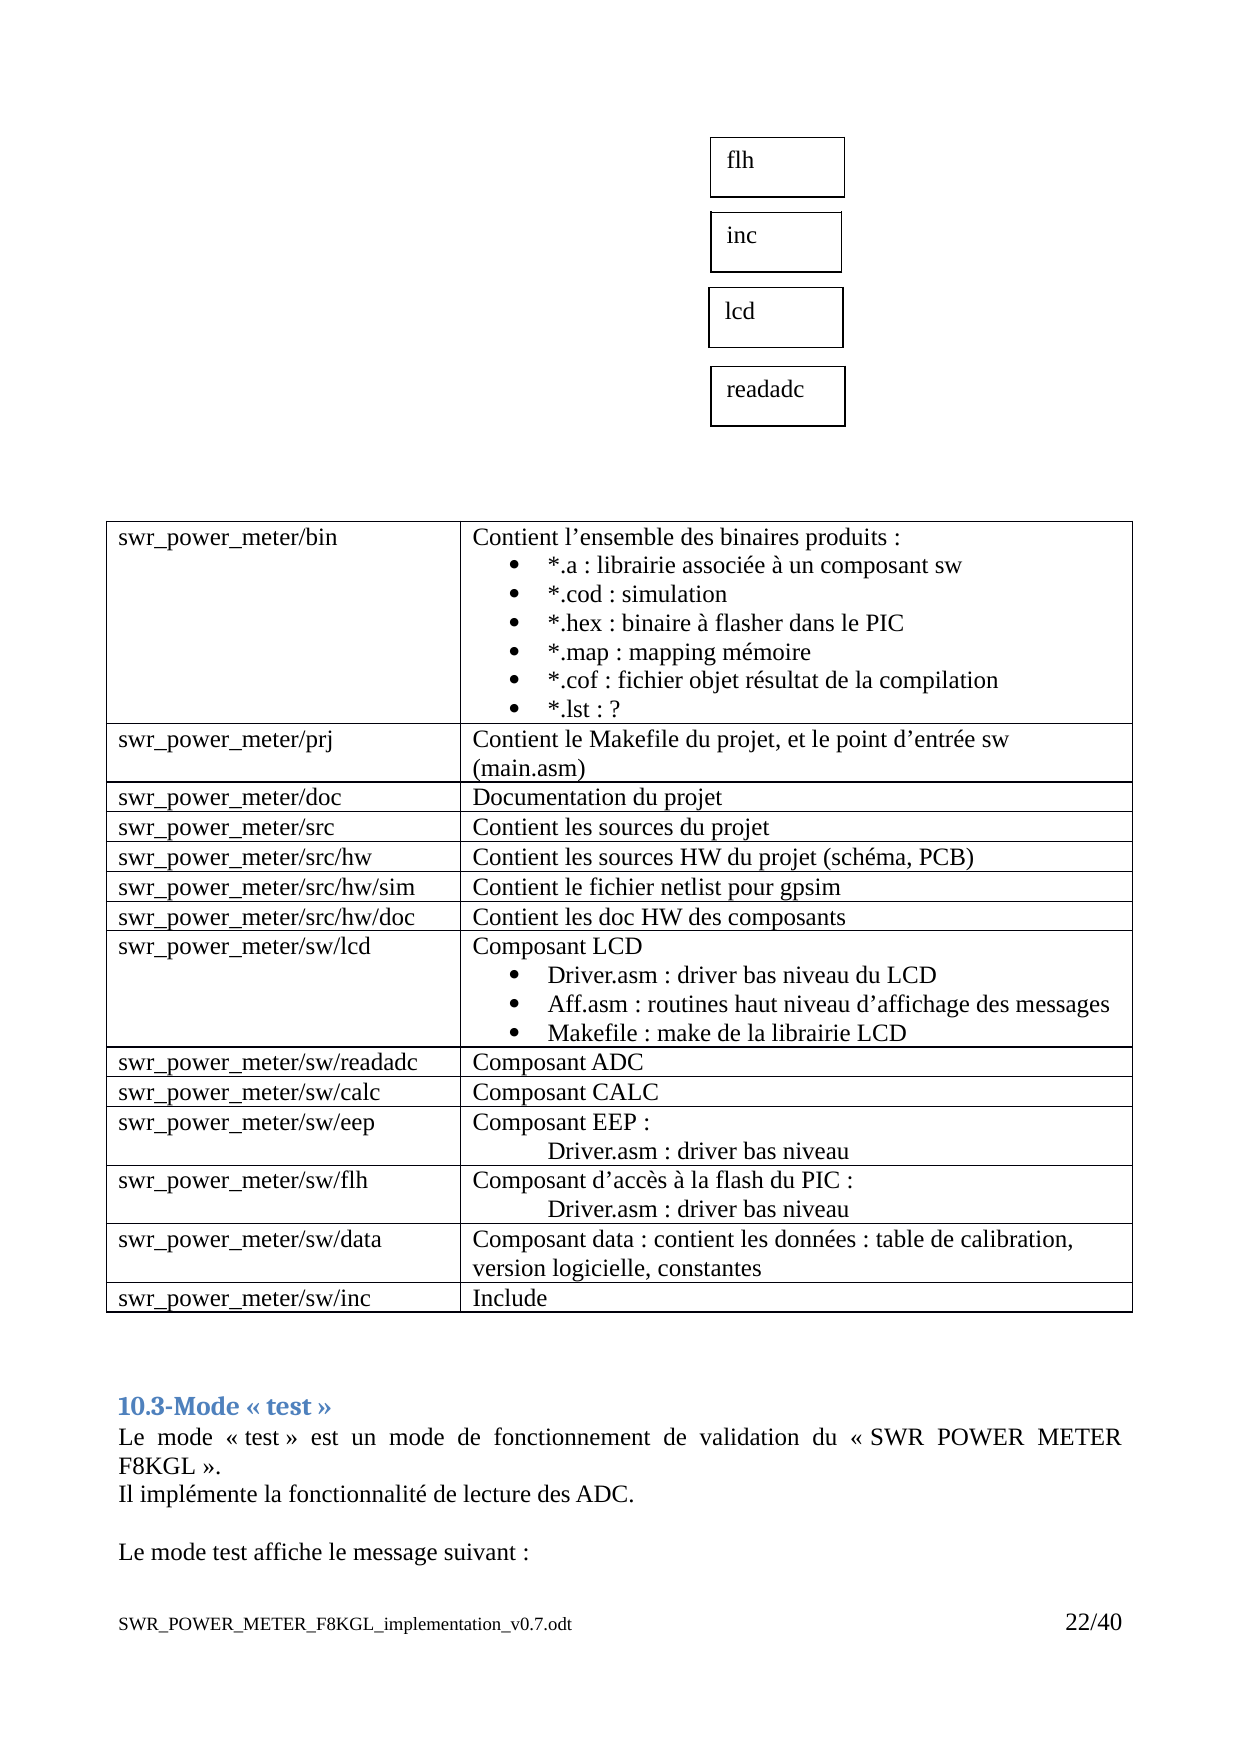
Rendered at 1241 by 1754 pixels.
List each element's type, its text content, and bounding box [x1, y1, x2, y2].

table_cell swr_power_meter/sw/data [107, 1224, 460, 1282]
table_cell swr_power_meter/sw/inc [107, 1283, 460, 1311]
table_cell swr_power_meter/sw/readadc [107, 1048, 460, 1076]
table_cell Composant EEP : Driver.asm : driver bas niveau [461, 1107, 1132, 1164]
table_cell Composant d’accès à la flash du PIC : Driver.asm : driver bas niveau [461, 1166, 1132, 1223]
table_cell swr_power_meter/sw/calc [107, 1077, 460, 1106]
table_cell swr_power_meter/src [107, 812, 460, 841]
table_cell swr_power_meter/prj [107, 724, 460, 781]
table_cell Contient les doc HW des composants [461, 902, 1132, 930]
text flh [726, 146, 829, 174]
text inc [726, 221, 826, 249]
text readadc [726, 374, 829, 403]
table_cell Contient les sources HW du projet (schéma, PCB) [461, 842, 1132, 871]
table_cell Contient le fichier netlist pour gpsim [461, 872, 1132, 901]
table_cell Composant CALC [461, 1077, 1132, 1106]
subtitle 10.3-Mode « test » [118, 1391, 1122, 1422]
table_cell swr_power_meter/sw/eep [107, 1107, 460, 1164]
table_cell Contient les sources du projet [461, 812, 1132, 841]
table_cell swr_power_meter/src/hw/doc [107, 902, 460, 930]
table_cell swr_power_meter/sw/flh [107, 1166, 460, 1223]
text Le mode « test » est un mode de fonctionnement de validation du « SWR POWER METER F8KGL ». [118, 1422, 1122, 1479]
table_cell Contient le Makefile du projet, et le point d’entrée sw (main.asm) [461, 724, 1132, 781]
table_header swr_power_meter/bin [107, 522, 460, 723]
text lcd [724, 296, 827, 325]
table_cell Composant ADC [461, 1048, 1132, 1076]
text Il implémente la fonctionnalité de lecture des ADC. [118, 1479, 1122, 1508]
table_cell swr_power_meter/src/hw/sim [107, 872, 460, 901]
table_cell Composant data : contient les données : table de calibration, version logicielle, constantes [461, 1224, 1132, 1282]
table_cell Documentation du projet [461, 783, 1132, 811]
table_cell Composant LCD Driver.asm : driver bas niveau du LCD Aff.asm : routines haut niveau d’affichage des messages Makefile : make de la librairie LCD [461, 931, 1132, 1046]
table_cell swr_power_meter/sw/lcd [107, 931, 460, 1046]
text Le mode test affiche le message suivant : [118, 1537, 1122, 1566]
table_header Contient l’ensemble des binaires produits : *.a : librairie associée à un composant sw *.cod : simulation *.hex : binaire à flasher dans le PIC *.map : mapping mémoire *.cof : fichier objet résultat de la compilation *.lst : ? [461, 522, 1132, 723]
table_cell swr_power_meter/src/hw [107, 842, 460, 871]
table_cell swr_power_meter/doc [107, 783, 460, 811]
table_cell Include [461, 1283, 1132, 1311]
